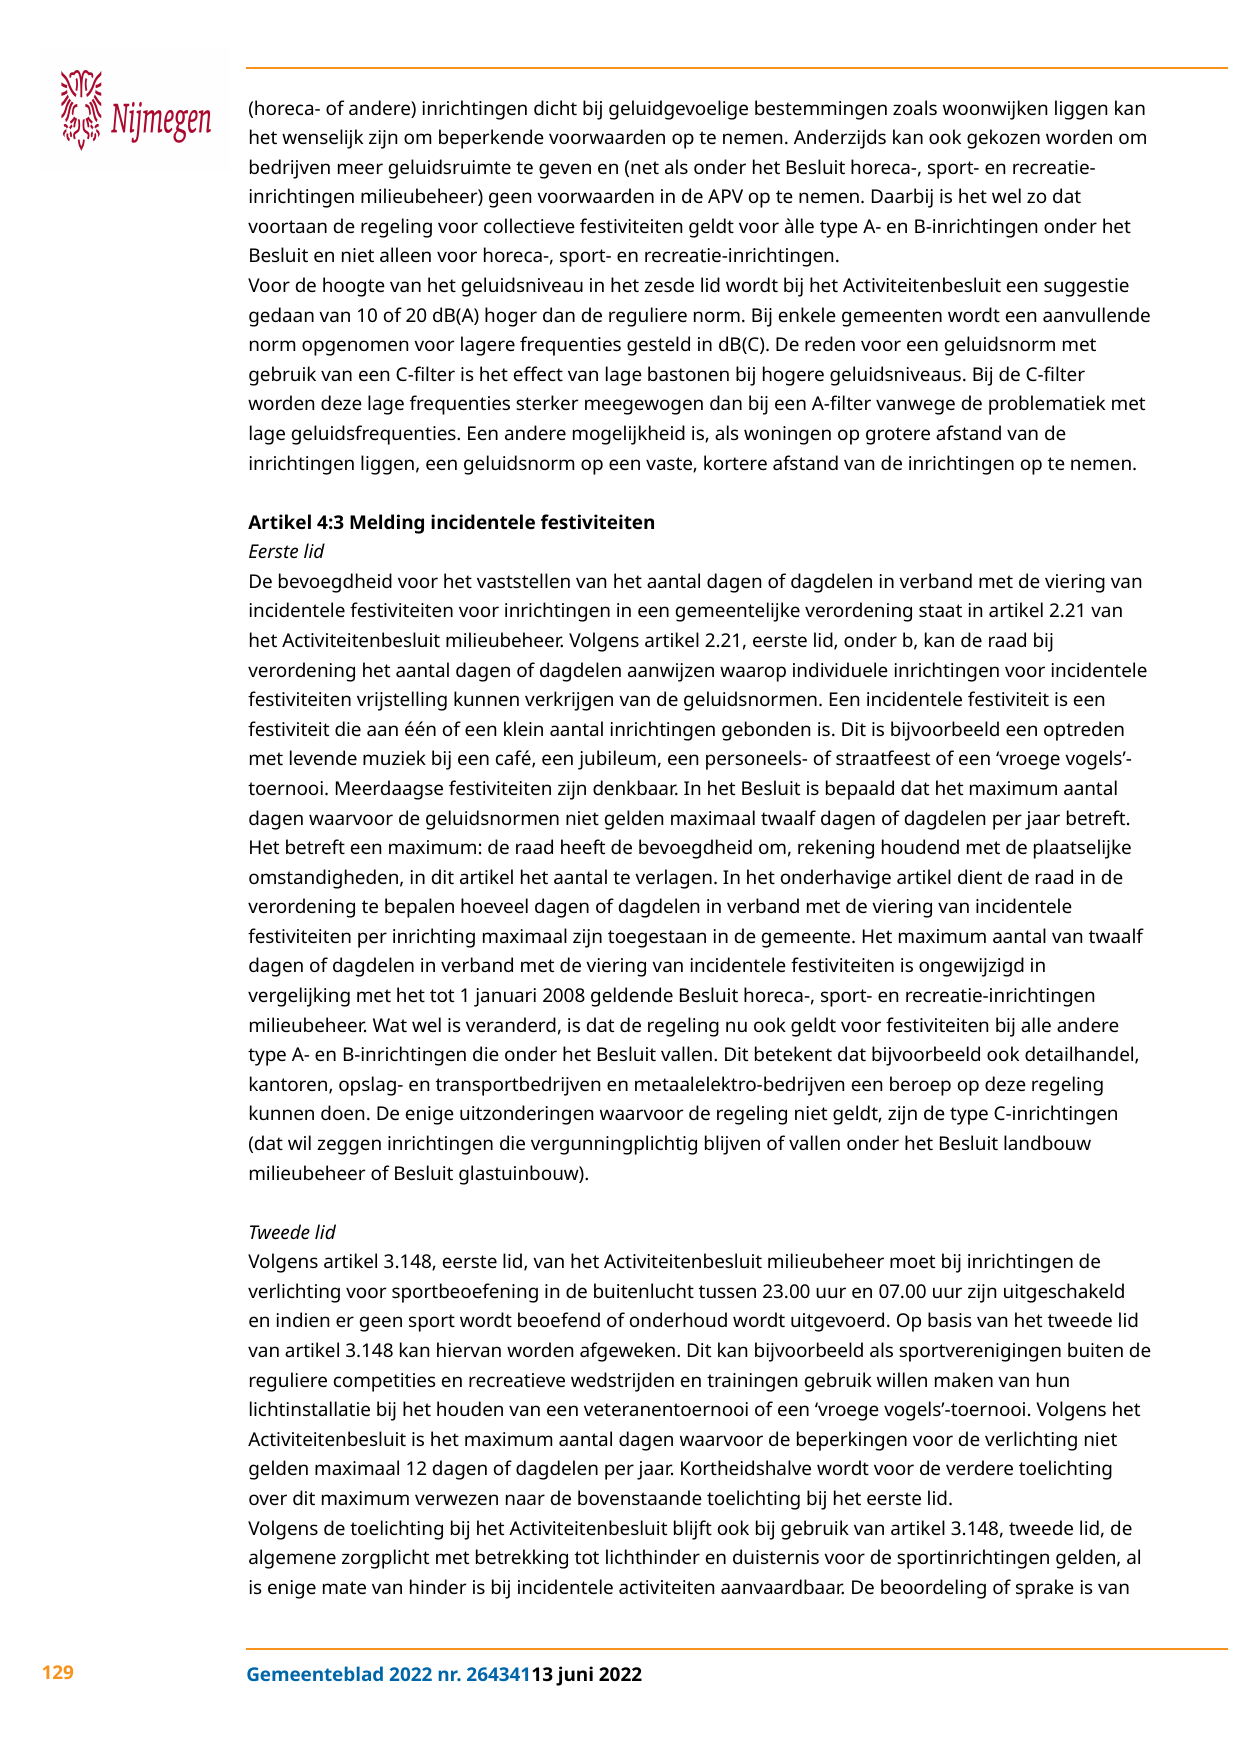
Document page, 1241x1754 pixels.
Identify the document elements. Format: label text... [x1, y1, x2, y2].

text Volgens de toelichting bij het Activiteitenbesluit blijft ook bij gebruik van artikel 3.148, tweede lid, de algemene zorgplicht met betrekking tot lichthinder en duisternis voor de sportinrichtingen gelden, al is enige mate van hinder is bij incidentele activiteiten aanvaardbaar. De beoordeling of sprake is van [248, 1515, 1152, 1600]
text Tweede lid [248, 1219, 1152, 1245]
text (horeca- of andere) inrichtingen dicht bij geluidgevoelige bestemmingen zoals woonwijken liggen kan het wenselijk zijn om beperkende voorwaarden op te nemen. Anderzijds kan ook gekozen worden om bedrijven meer geluidsruimte te geven en (net als onder het Besluit horeca-, sport- en recreatie-inrichtingen milieubeheer) geen voorwaarden in de APV op te nemen. Daarbij is het wel zo dat voortaan de regeling voor collectieve festiviteiten geldt voor àlle type A- en B-inrichtingen onder het Besluit en niet alleen voor horeca-, sport- en recreatie-inrichtingen. [248, 95, 1152, 268]
picture [41, 47, 231, 172]
text De bevoegdheid voor het vaststellen van het aantal dagen of dagdelen in verband met de viering van incidentele festiviteiten voor inrichtingen in een gemeentelijke verordening staat in artikel 2.21 van het Activiteitenbesluit milieubeheer. Volgens artikel 2.21, eerste lid, onder b, kan de raad bij verordening het aantal dagen of dagdelen aanwijzen waarop individuele inrichtingen voor incidentele festiviteiten vrijstelling kunnen verkrijgen van de geluidsnormen. Een incidentele festiviteit is een festiviteit die aan één of een klein aantal inrichtingen gebonden is. Dit is bijvoorbeeld een optreden met levende muziek bij een café, een jubileum, een personeels- of straatfeest of een ‘vroege vogels’-toernooi. Meerdaagse festiviteiten zijn denkbaar. In het Besluit is bepaald dat het maximum aantal dagen waarvoor de geluidsnormen niet gelden maximaal twaalf dagen of dagdelen per jaar betreft. Het betreft een maximum: de raad heeft de bevoegdheid om, rekening houdend met de plaatselijke omstandigheden, in dit artikel het aantal te verlagen. In het onderhavige artikel dient de raad in de verordening te bepalen hoeveel dagen of dagdelen in verband met de viering van incidentele festiviteiten per inrichting maximaal zijn toegestaan in de gemeente. Het maximum aantal van twaalf dagen of dagdelen in verband met de viering van incidentele festiviteiten is ongewijzigd in vergelijking met het tot 1 januari 2008 geldende Besluit horeca-, sport- en recreatie-inrichtingen milieubeheer. Wat wel is veranderd, is dat de regeling nu ook geldt voor festiviteiten bij alle andere type A- en B-inrichtingen die onder het Besluit vallen. Dit betekent dat bijvoorbeeld ook detailhandel, kantoren, opslag- en transportbedrijven en metaalelektro-bedrijven een beroep op deze regeling kunnen doen. De enige uitzonderingen waarvoor de regeling niet geldt, zijn de type C-inrichtingen (dat wil zeggen inrichtingen die vergunningplichtig blijven of vallen onder het Besluit landbouw milieubeheer of Besluit glastuinbouw). [248, 568, 1152, 1186]
text Artikel 4:3 Melding incidentele festiviteiten [248, 509, 1152, 535]
text Volgens artikel 3.148, eerste lid, van het Activiteitenbesluit milieubeheer moet bij inrichtingen de verlichting voor sportbeoefening in de buitenlucht tussen 23.00 uur en 07.00 uur zijn uitgeschakeld en indien er geen sport wordt beoefend of onderhoud wordt uitgevoerd. Op basis van het tweede lid van artikel 3.148 kan hiervan worden afgeweken. Dit kan bijvoorbeeld als sportverenigingen buiten de reguliere competities en recreatieve wedstrijden en trainingen gebruik willen maken van hun lichtinstallatie bij het houden van een veteranentoernooi of een ‘vroege vogels’-toernooi. Volgens het Activiteitenbesluit is het maximum aantal dagen waarvoor de beperkingen voor de verlichting niet gelden maximaal 12 dagen of dagdelen per jaar. Kortheidshalve wordt voor de verdere toelichting over dit maximum verwezen naar de bovenstaande toelichting bij het eerste lid. [248, 1248, 1152, 1511]
text Eerste lid [248, 538, 1152, 564]
text Voor de hoogte van het geluidsniveau in het zesde lid wordt bij het Activiteitenbesluit een suggestie gedaan van 10 of 20 dB(A) hoger dan de reguliere norm. Bij enkele gemeenten wordt een aanvullende norm opgenomen voor lagere frequenties gesteld in dB(C). De reden voor een geluidsnorm met gebruik van een C-filter is het effect van lage bastonen bij hogere geluidsniveaus. Bij de C-filter worden deze lage frequenties sterker meegewogen dan bij een A-filter vanwege de problematiek met lage geluidsfrequenties. Een andere mogelijkheid is, als woningen op grotere afstand van de inrichtingen liggen, een geluidsnorm op een vaste, kortere afstand van de inrichtingen op te nemen. [248, 272, 1152, 476]
